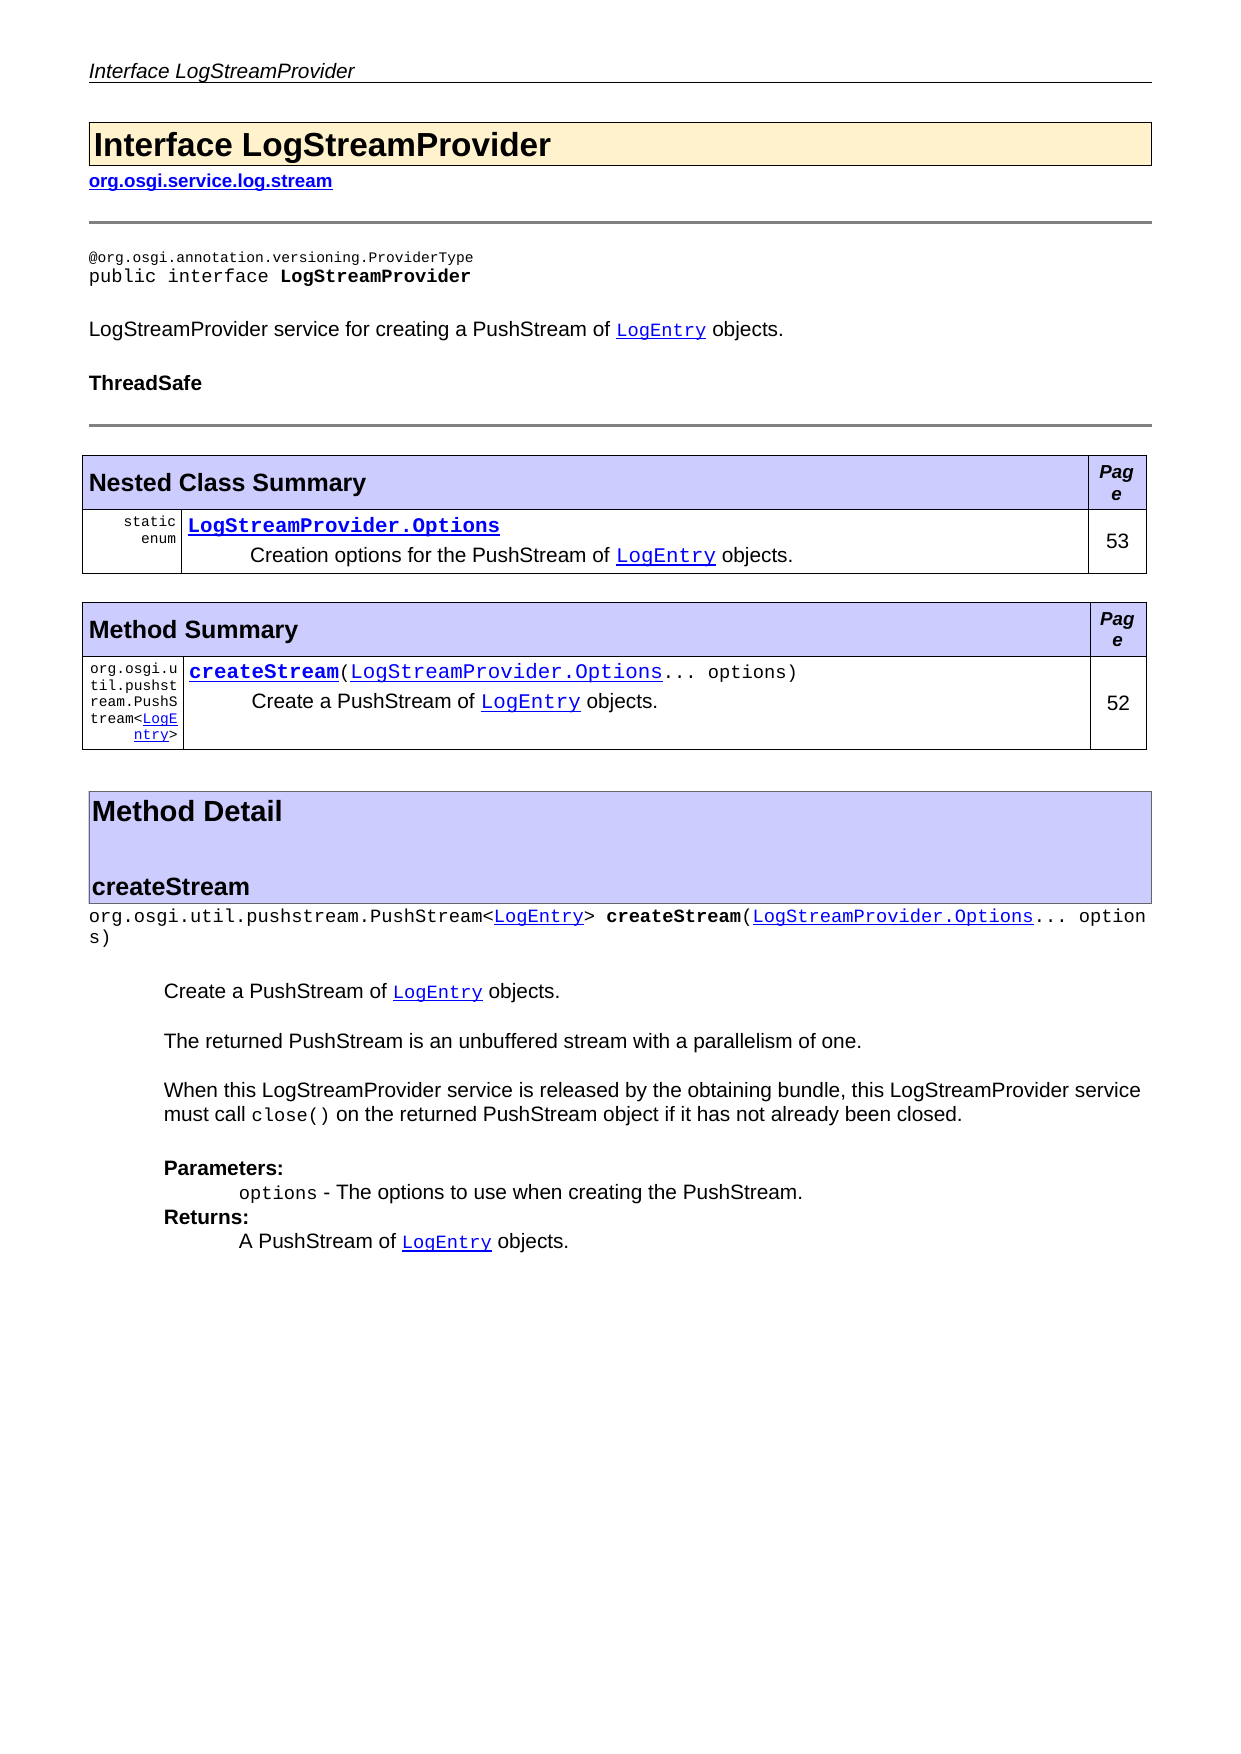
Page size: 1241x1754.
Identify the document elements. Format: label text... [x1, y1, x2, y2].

text When this LogStreamProvider service is released by the obtaining bundle, this LogStreamProvider service must call close() on the returned PushStream object if it has not already been closed. [163, 1078, 1152, 1127]
table_cell 52 [1089, 510, 1146, 573]
text ThreadSafe [88, 371, 1152, 395]
table_cell 51 [1091, 657, 1146, 749]
table_header Nested Class Summary [83, 456, 1088, 509]
text LogStreamProvider service for creating a PushStream of LogEntry objects. [88, 317, 1152, 342]
subtitle Interface LogStreamProvider [90, 123, 1151, 165]
table_cell org.osgi.util.pushstream.PushStream<LogEntry> [83, 657, 183, 749]
subtitle createStream [90, 869, 1151, 903]
subtitle Method Detail [90, 792, 1151, 828]
table_cell createStream(LogStreamProvider.Options... options) Create a PushStream of LogEntry objects. [184, 657, 1090, 749]
text A PushStream of LogEntry objects. [238, 1229, 1152, 1254]
table_header Page [1091, 603, 1146, 656]
table_header Page [1089, 456, 1146, 509]
text @org.osgi.annotation.versioning.ProviderType public interface LogStreamProvider [88, 250, 1152, 288]
text org.osgi.util.pushstream.PushStream<LogEntry> createStream(LogStreamProvider.Options... options) [88, 907, 1152, 949]
text The returned PushStream is an unbuffered stream with a parallelism of one. [163, 1029, 1152, 1053]
text Parameters: [163, 1156, 1152, 1180]
table_header Method Summary [83, 603, 1090, 656]
table_cell static enum [83, 510, 181, 573]
text Returns: [163, 1205, 1152, 1229]
text org.osgi.service.log.stream [88, 170, 1152, 191]
table_cell LogStreamProvider.Options Creation options for the PushStream of LogEntry objects. [182, 510, 1088, 573]
text options - The options to use when creating the PushStream. [238, 1180, 1152, 1205]
text Create a PushStream of LogEntry objects. [163, 978, 1152, 1004]
